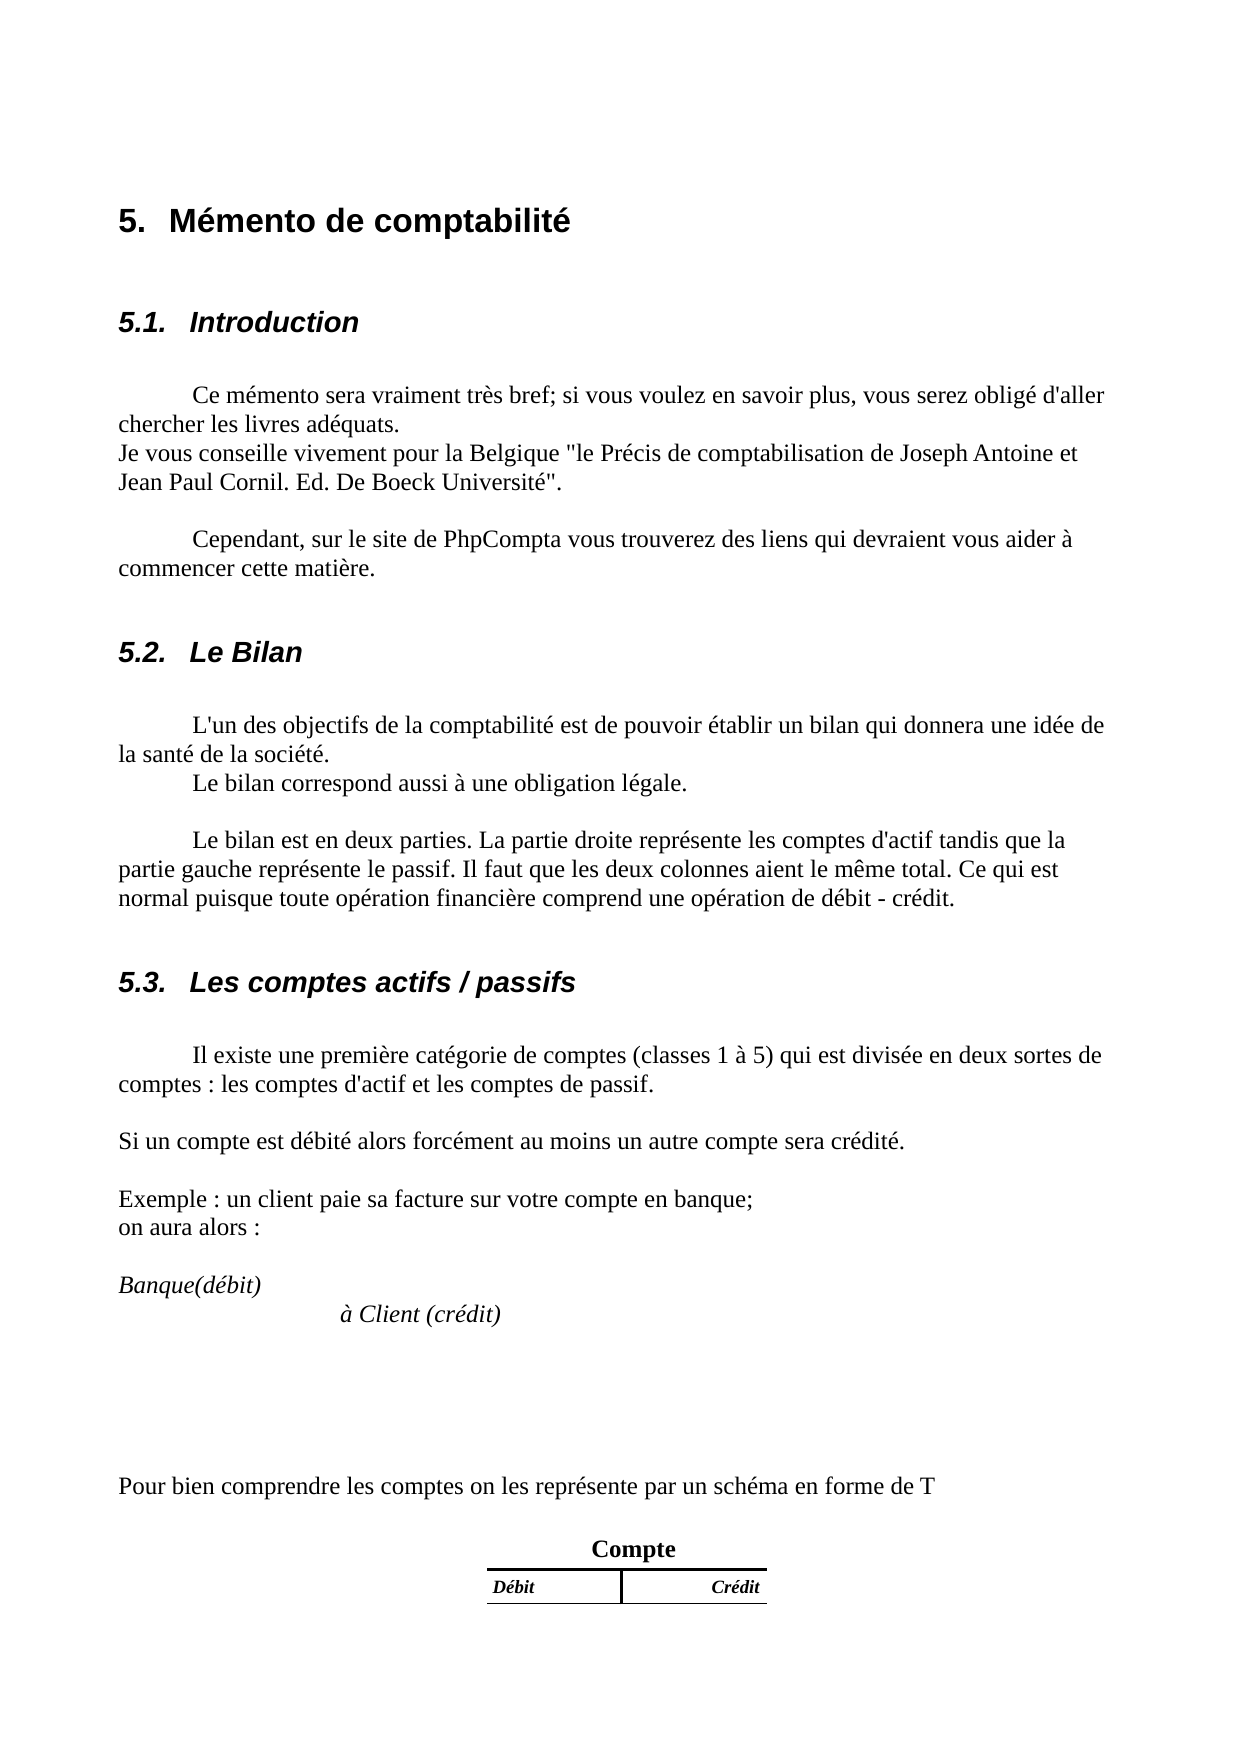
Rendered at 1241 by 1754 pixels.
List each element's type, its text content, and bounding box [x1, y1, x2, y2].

text L'un des objectifs de la comptabilité est de pouvoir établir un bilan qui donnera une idée de la santé de la société. [118, 710, 1122, 768]
text Je vous conseille vivement pour la Belgique "le Précis de comptabilisation de Joseph Antoine et Jean Paul Cornil. Ed. De Boeck Université". [118, 438, 1122, 495]
text Cependant, sur le site de PhpCompta vous trouverez des liens qui devraient vous aider à commencer cette matière. [118, 524, 1122, 582]
subtitle Le Bilan [118, 635, 1122, 669]
text Le bilan est en deux parties. La partie droite représente les comptes d'actif tandis que la partie gauche représente le passif. Il faut que les deux colonnes aient le même total. Ce qui est normal puisque toute opération financière comprend une opération de débit - crédit. [118, 825, 1122, 911]
subtitle Introduction [118, 306, 1122, 339]
table_cell Débit [487, 1571, 620, 1603]
subtitle Mémento de comptabilité [118, 201, 1122, 239]
text Exemple : un client paie sa facture sur votre compte en banque; [118, 1184, 1122, 1212]
text Banque(débit) [118, 1270, 1122, 1299]
text on aura alors : [118, 1212, 1122, 1241]
text Ce mémento sera vraiment très bref; si vous voulez en savoir plus, vous serez obligé d'aller chercher les livres adéquats. [118, 380, 1122, 438]
text Il existe une première catégorie de comptes (classes 1 à 5) qui est divisée en deux sortes de comptes : les comptes d'actif et les comptes de passif. [118, 1040, 1125, 1097]
table_cell Crédit [623, 1571, 767, 1603]
text à Client (crédit) [118, 1299, 1122, 1327]
text Si un compte est débité alors forcément au moins un autre compte sera crédité. [118, 1126, 1122, 1155]
text Le bilan correspond aussi à une obligation légale. [118, 768, 1122, 796]
text Pour bien comprendre les comptes on les représente par un schéma en forme de T [118, 1471, 1122, 1500]
subtitle Les comptes actifs / passifs [118, 965, 1122, 999]
table_header Compte [487, 1528, 767, 1568]
